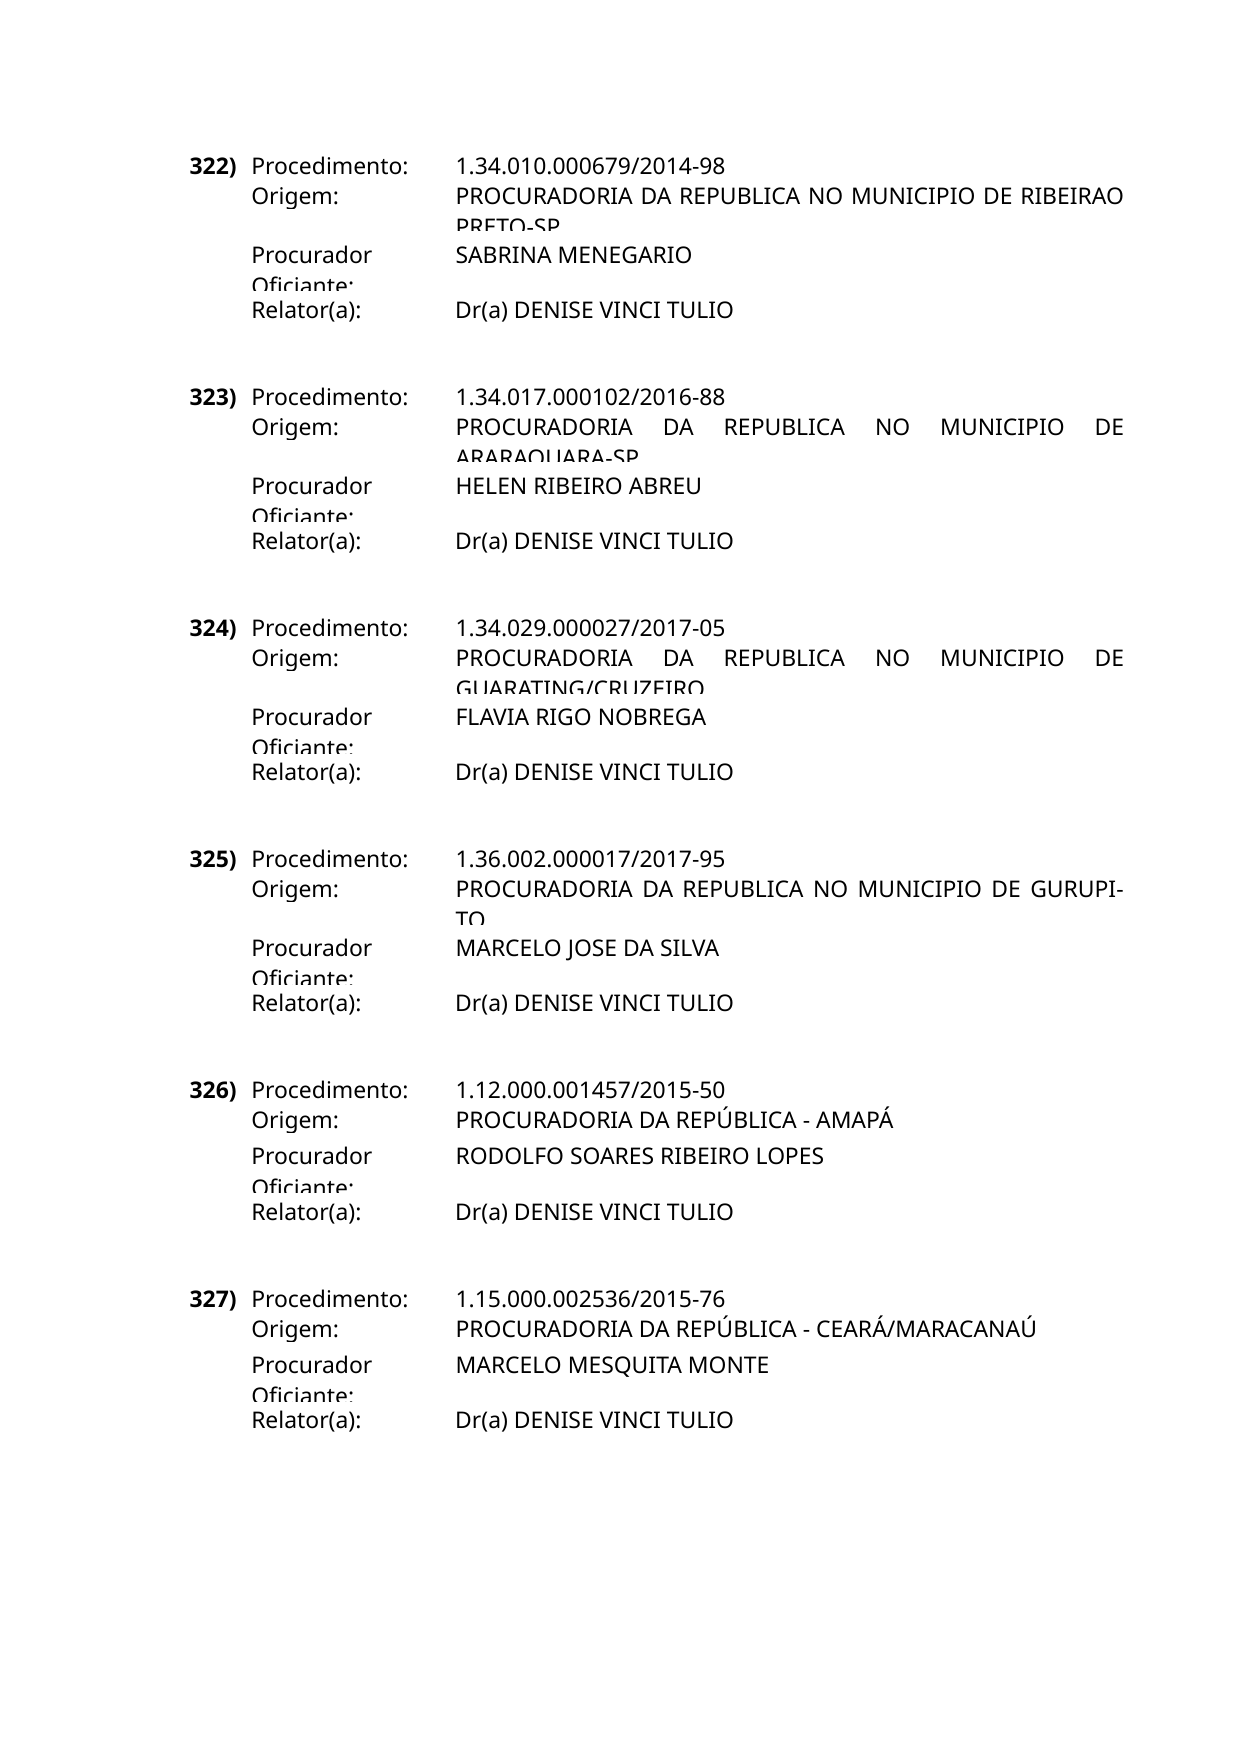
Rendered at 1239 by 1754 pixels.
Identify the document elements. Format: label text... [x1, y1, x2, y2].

table_cell [189, 1196, 251, 1226]
table_cell [189, 932, 251, 983]
table_cell [189, 440, 251, 462]
table_cell Origem: [251, 873, 455, 902]
table_cell Procedimento: [251, 381, 455, 409]
table_cell [189, 209, 251, 231]
table_cell [1125, 1313, 1239, 1341]
table_cell [251, 924, 455, 932]
table_cell Procedimento: [251, 1074, 455, 1103]
table_cell [1125, 150, 1239, 178]
table_cell [1125, 1283, 1239, 1311]
table_cell [189, 1140, 251, 1191]
table_cell [189, 642, 251, 671]
table_cell [0, 381, 189, 409]
table_cell [0, 1341, 189, 1349]
table_cell [189, 470, 251, 521]
table_cell [1125, 1140, 1239, 1191]
table_cell Procedimento: [251, 612, 455, 641]
table_cell [0, 324, 189, 381]
table_cell Procedimento: [251, 843, 455, 872]
table_cell [0, 231, 189, 238]
table_cell [189, 786, 251, 843]
table_cell [189, 555, 251, 612]
table_cell PROCURADORIA DA REPÚBLICA - AMAPÁ [455, 1104, 1124, 1133]
table_cell [1125, 756, 1239, 786]
table_cell [1125, 693, 1239, 701]
table_header Dr(a) DENISE VINCI TULIO [455, 756, 1122, 785]
table_cell [251, 693, 455, 701]
table_cell [1125, 1104, 1239, 1133]
table_cell [1125, 1349, 1239, 1400]
table_cell [1125, 180, 1239, 208]
table_cell 1.34.010.000679/2014-98 [455, 150, 1124, 178]
table_cell 1.12.000.001457/2015-50 [455, 1074, 1124, 1103]
table_cell [455, 462, 1124, 469]
table_cell PROCURADORIA DA REPUBLICA NO MUNICIPIO DE ARARAQUARA-SP [455, 411, 1124, 462]
table_cell [0, 987, 189, 1017]
table_cell [455, 231, 1124, 238]
table_cell PROCURADORIA DA REPUBLICA NO MUNICIPIO DE GUARATING/CRUZEIRO [455, 642, 1124, 693]
table_header [251, 0, 455, 150]
table_cell [455, 786, 1124, 843]
table_cell [189, 671, 251, 693]
table_cell 327) [189, 1283, 251, 1311]
table_cell 1.34.029.000027/2017-05 [455, 612, 1124, 641]
table_cell [1125, 525, 1239, 555]
table_cell [0, 843, 189, 872]
table_cell [0, 1196, 189, 1226]
table_cell [189, 1226, 251, 1283]
table_cell Procurador Oficiante: [251, 1140, 455, 1193]
table_cell [0, 693, 189, 701]
table_header Relator(a): [251, 525, 455, 554]
table_cell [1125, 1074, 1239, 1103]
table_cell [189, 902, 251, 924]
table_cell [0, 180, 189, 208]
table_header Dr(a) DENISE VINCI TULIO [455, 987, 1122, 1016]
table_cell Procurador Oficiante: [251, 470, 455, 522]
table_cell [1125, 1196, 1239, 1226]
table_cell [1125, 987, 1239, 1017]
table_cell [0, 642, 189, 671]
table_cell Procurador Oficiante: [251, 932, 455, 984]
table_cell [0, 1349, 189, 1400]
table_cell [251, 209, 455, 231]
table_cell [0, 786, 189, 843]
table_cell [189, 462, 251, 469]
table_cell [1125, 324, 1239, 381]
table_cell [189, 180, 251, 208]
table_cell [0, 1074, 189, 1103]
table_cell Procurador Oficiante: [251, 239, 455, 291]
table_cell [455, 1226, 1124, 1283]
table_cell [251, 231, 455, 238]
table_cell RODOLFO SOARES RIBEIRO LOPES [455, 1140, 1124, 1191]
table_cell [455, 1133, 1124, 1140]
table_cell [0, 209, 189, 231]
table_cell FLAVIA RIGO NOBREGA [455, 701, 1124, 752]
table_cell 322) [189, 150, 251, 178]
table_cell [1125, 1226, 1239, 1283]
table_header Dr(a) DENISE VINCI TULIO [455, 1404, 1122, 1433]
table_cell [189, 873, 251, 902]
table_cell PROCURADORIA DA REPUBLICA NO MUNICIPIO DE GURUPI-TO [455, 873, 1124, 924]
table_cell [0, 873, 189, 902]
table_cell [1125, 932, 1239, 983]
table_cell [1125, 843, 1239, 872]
table_cell [0, 1404, 189, 1434]
table_cell [1125, 462, 1239, 469]
table_cell [1125, 1133, 1239, 1140]
table_cell [189, 324, 251, 381]
table_cell [189, 1341, 251, 1349]
table_cell [0, 671, 189, 693]
table_cell [0, 150, 189, 178]
table_cell 323) [189, 381, 251, 409]
table_cell [0, 1104, 189, 1133]
table_cell [1125, 470, 1239, 521]
table_cell [1125, 642, 1239, 671]
table_cell [189, 411, 251, 439]
table_header Relator(a): [251, 756, 455, 785]
table_cell [251, 440, 455, 462]
table_header Relator(a): [251, 294, 455, 323]
table_cell [189, 231, 251, 238]
table_cell [455, 324, 1124, 381]
table_header Dr(a) DENISE VINCI TULIO [455, 525, 1122, 554]
table_cell [189, 924, 251, 932]
table_cell [0, 1133, 189, 1140]
table_cell [0, 1313, 189, 1341]
table_cell [0, 924, 189, 932]
table_cell [1125, 231, 1239, 238]
table_cell Origem: [251, 1104, 455, 1133]
table_cell [189, 1349, 251, 1400]
table_cell Origem: [251, 1313, 455, 1341]
table_header Relator(a): [251, 987, 455, 1016]
table_cell Procedimento: [251, 150, 455, 178]
table_cell Procurador Oficiante: [251, 701, 455, 753]
table_cell [251, 555, 455, 612]
table_cell [189, 294, 251, 324]
table_cell [189, 987, 251, 1017]
table_header [1125, 0, 1239, 150]
table_cell Origem: [251, 180, 455, 208]
table_header Dr(a) DENISE VINCI TULIO [455, 294, 1122, 323]
table_cell [189, 525, 251, 555]
table_cell [1125, 701, 1239, 752]
table_cell [0, 239, 189, 289]
table_cell [0, 612, 189, 641]
table_header [189, 0, 251, 150]
table_cell [0, 1226, 189, 1283]
table_cell [0, 756, 189, 786]
table_header [455, 0, 1124, 150]
table_cell [455, 693, 1124, 701]
table_cell [1125, 555, 1239, 612]
table_header [0, 0, 189, 150]
table_cell Procedimento: [251, 1283, 455, 1311]
table_cell [455, 924, 1124, 932]
table_cell [455, 1017, 1124, 1074]
table_cell [0, 555, 189, 612]
table_cell [1125, 440, 1239, 462]
table_cell [1125, 786, 1239, 843]
table_cell [1125, 411, 1239, 439]
table_cell [189, 239, 251, 289]
table_cell 1.34.017.000102/2016-88 [455, 381, 1124, 409]
table_cell MARCELO JOSE DA SILVA [455, 932, 1124, 983]
table_cell PROCURADORIA DA REPÚBLICA - CEARÁ/MARACANAÚ [455, 1313, 1124, 1341]
table_cell [1125, 1341, 1239, 1349]
table_cell 325) [189, 843, 251, 872]
table_cell Origem: [251, 411, 455, 439]
table_cell [1125, 1404, 1239, 1434]
table_cell [1125, 612, 1239, 641]
table_cell [1125, 294, 1239, 324]
table_cell [189, 1017, 251, 1074]
table_cell MARCELO MESQUITA MONTE [455, 1349, 1124, 1400]
table_cell [251, 786, 455, 843]
table_cell [251, 1341, 455, 1349]
table_cell [0, 902, 189, 924]
table_cell [0, 462, 189, 469]
table_cell [189, 701, 251, 752]
table_cell [189, 1133, 251, 1140]
table_cell [0, 411, 189, 439]
table_cell 1.36.002.000017/2017-95 [455, 843, 1124, 872]
table_cell PROCURADORIA DA REPUBLICA NO MUNICIPIO DE RIBEIRAO PRETO-SP [455, 180, 1124, 231]
table_cell Procurador Oficiante: [251, 1349, 455, 1401]
table_cell [251, 324, 455, 381]
table_cell [189, 756, 251, 786]
table_cell [0, 440, 189, 462]
table_cell SABRINA MENEGARIO [455, 239, 1124, 289]
table_cell [0, 932, 189, 983]
table_cell [189, 1313, 251, 1341]
table_cell [1125, 239, 1239, 289]
table_cell [189, 693, 251, 701]
table_cell [0, 294, 189, 324]
table_cell [251, 902, 455, 924]
table_cell HELEN RIBEIRO ABREU [455, 470, 1124, 521]
table_cell [0, 701, 189, 752]
table_header Relator(a): [251, 1404, 455, 1433]
table_header Dr(a) DENISE VINCI TULIO [455, 1196, 1122, 1224]
table_header Relator(a): [251, 1196, 455, 1224]
table_cell [0, 1140, 189, 1191]
table_cell [251, 1017, 455, 1074]
table_cell 324) [189, 612, 251, 641]
table_cell [455, 555, 1124, 612]
table_cell [251, 462, 455, 469]
table_cell [0, 1017, 189, 1074]
table_cell 326) [189, 1074, 251, 1103]
table_cell [1125, 671, 1239, 693]
table_cell [189, 1104, 251, 1133]
table_cell [1125, 873, 1239, 902]
table_cell [251, 1226, 455, 1283]
table_cell 1.15.000.002536/2015-76 [455, 1283, 1124, 1311]
table_cell [1125, 381, 1239, 409]
table_cell Origem: [251, 642, 455, 671]
table_cell [189, 1404, 251, 1434]
table_cell [1125, 209, 1239, 231]
table_cell [1125, 924, 1239, 932]
table_cell [0, 1283, 189, 1311]
table_cell [251, 671, 455, 693]
table_cell [1125, 902, 1239, 924]
table_cell [1125, 1017, 1239, 1074]
table_cell [0, 525, 189, 555]
table_cell [455, 1341, 1124, 1349]
table_cell [251, 1133, 455, 1140]
table_cell [0, 470, 189, 521]
